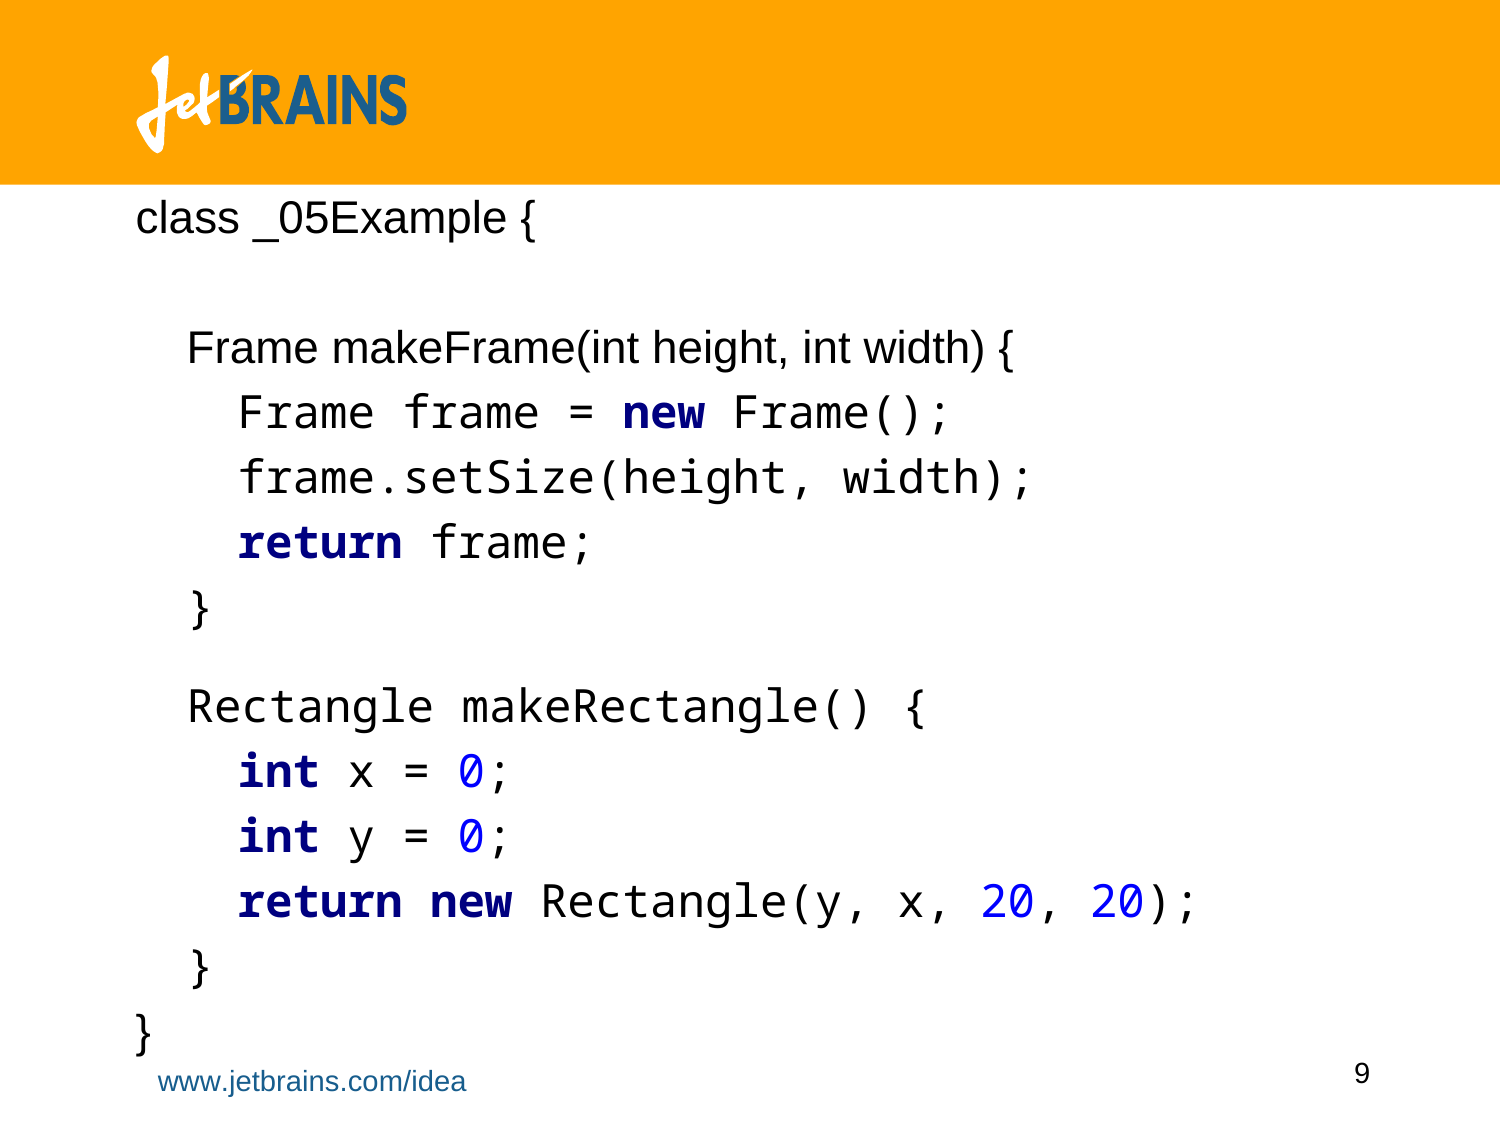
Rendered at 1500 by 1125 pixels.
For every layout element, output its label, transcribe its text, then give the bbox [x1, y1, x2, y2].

subtitle class _05Example { Frame makeFrame(int height, int width) { Frame frame = new Frame(); frame.setSize(height, width); return frame; } Rectangle makeRectangle() { int x = 0; int y = 0; return new Rectangle(y, x, 20, 20); } } [135, 193, 1377, 1069]
